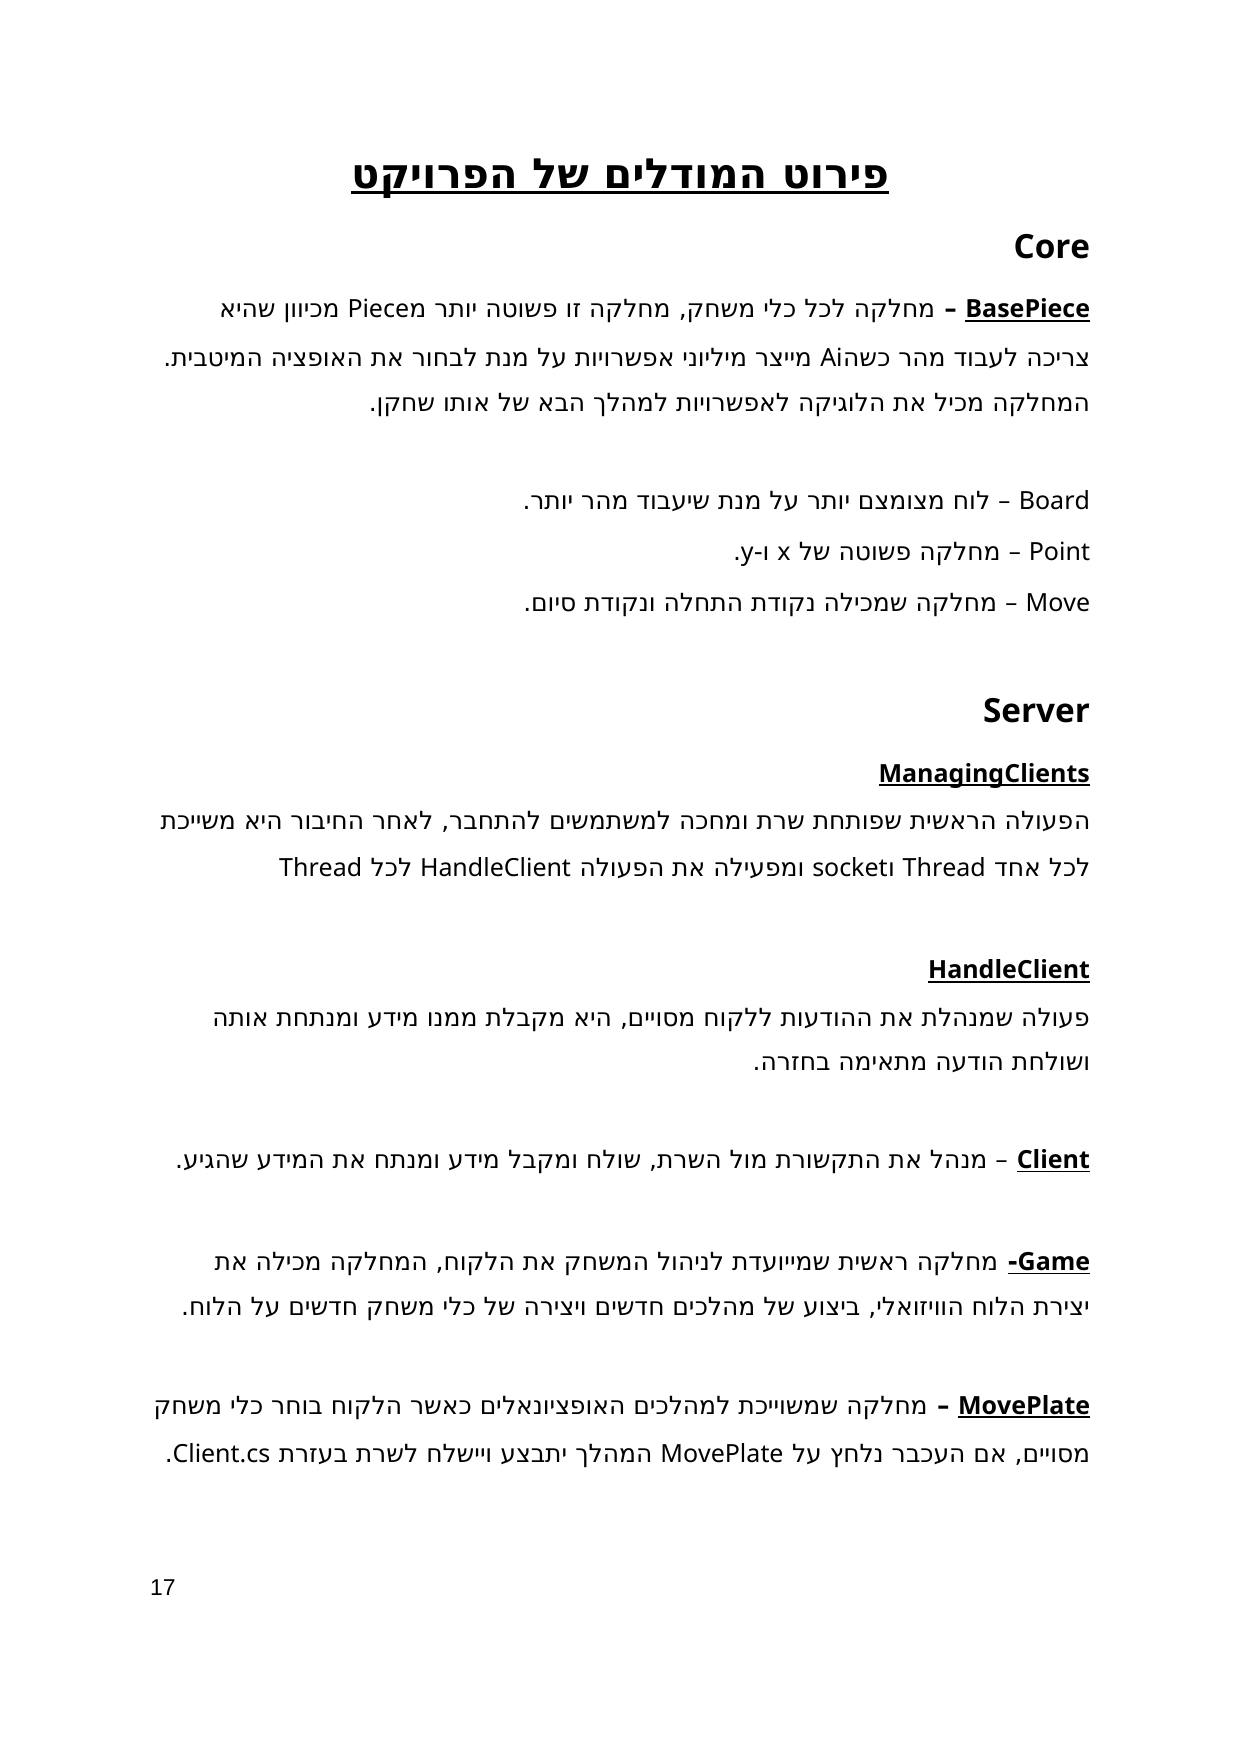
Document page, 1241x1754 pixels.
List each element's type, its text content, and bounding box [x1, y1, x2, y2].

text Point – מחלקה פשוטה של x ו-y. [150, 534, 1090, 568]
text MovePlate – מחלקה שמשוייכת למהלכים האופציונאלים כאשר הלקוח בוחר כלי משחק מסויים, אם העכבר נלחץ על MovePlate המהלך יתבצע ויישלח לשרת בעזרת Client.cs. [150, 1387, 1090, 1470]
text Move – מחלקה שמכילה נקודת התחלה ונקודת סיום. [150, 585, 1090, 619]
text BasePiece – מחלקה לכל כלי משחק, מחלקה זו פשוטה יותר מPiece מכיוון שהיא צריכה לעבוד מהר כשהAi מייצר מיליוני אפשרויות על מנת לבחור את האופציה המיטבית. המחלקה מכיל את הלוגיקה לאפשרויות למהלך הבא של אותו שחקן. [150, 291, 1090, 417]
text פעולה שמנהלת את ההודעות ללקוח מסויים, היא מקבלת ממנו מידע ומנתחת אותה ושולחת הודעה מתאימה בחזרה. [150, 1003, 1090, 1076]
text הפעולה הראשית שפותחת שרת ומחכה למשתמשים להתחבר, לאחר החיבור היא משייכת לכל אחד Thread וsocket ומפעילה את הפעולה HandleClient לכל Thread [150, 806, 1090, 884]
text Client – מנהל את התקשורת מול השרת, שולח ומקבל מידע ומנתח את המידע שהגיע. [150, 1142, 1090, 1176]
text Server [150, 687, 1090, 733]
text Core [150, 223, 1090, 268]
text פירוט המודלים של הפרויקט [150, 150, 1090, 198]
text ManagingClients [150, 755, 1090, 789]
text HandleClient [150, 952, 1090, 986]
text Board – לוח מצומצם יותר על מנת שיעבוד מהר יותר. [150, 483, 1090, 517]
text Game- מחלקה ראשית שמייועדת לניהול המשחק את הלקוח, המחלקה מכילה את יצירת הלוח הוויזואלי, ביצוע של מהלכים חדשים ויצירה של כלי משחק חדשים על הלוח. [150, 1244, 1090, 1322]
